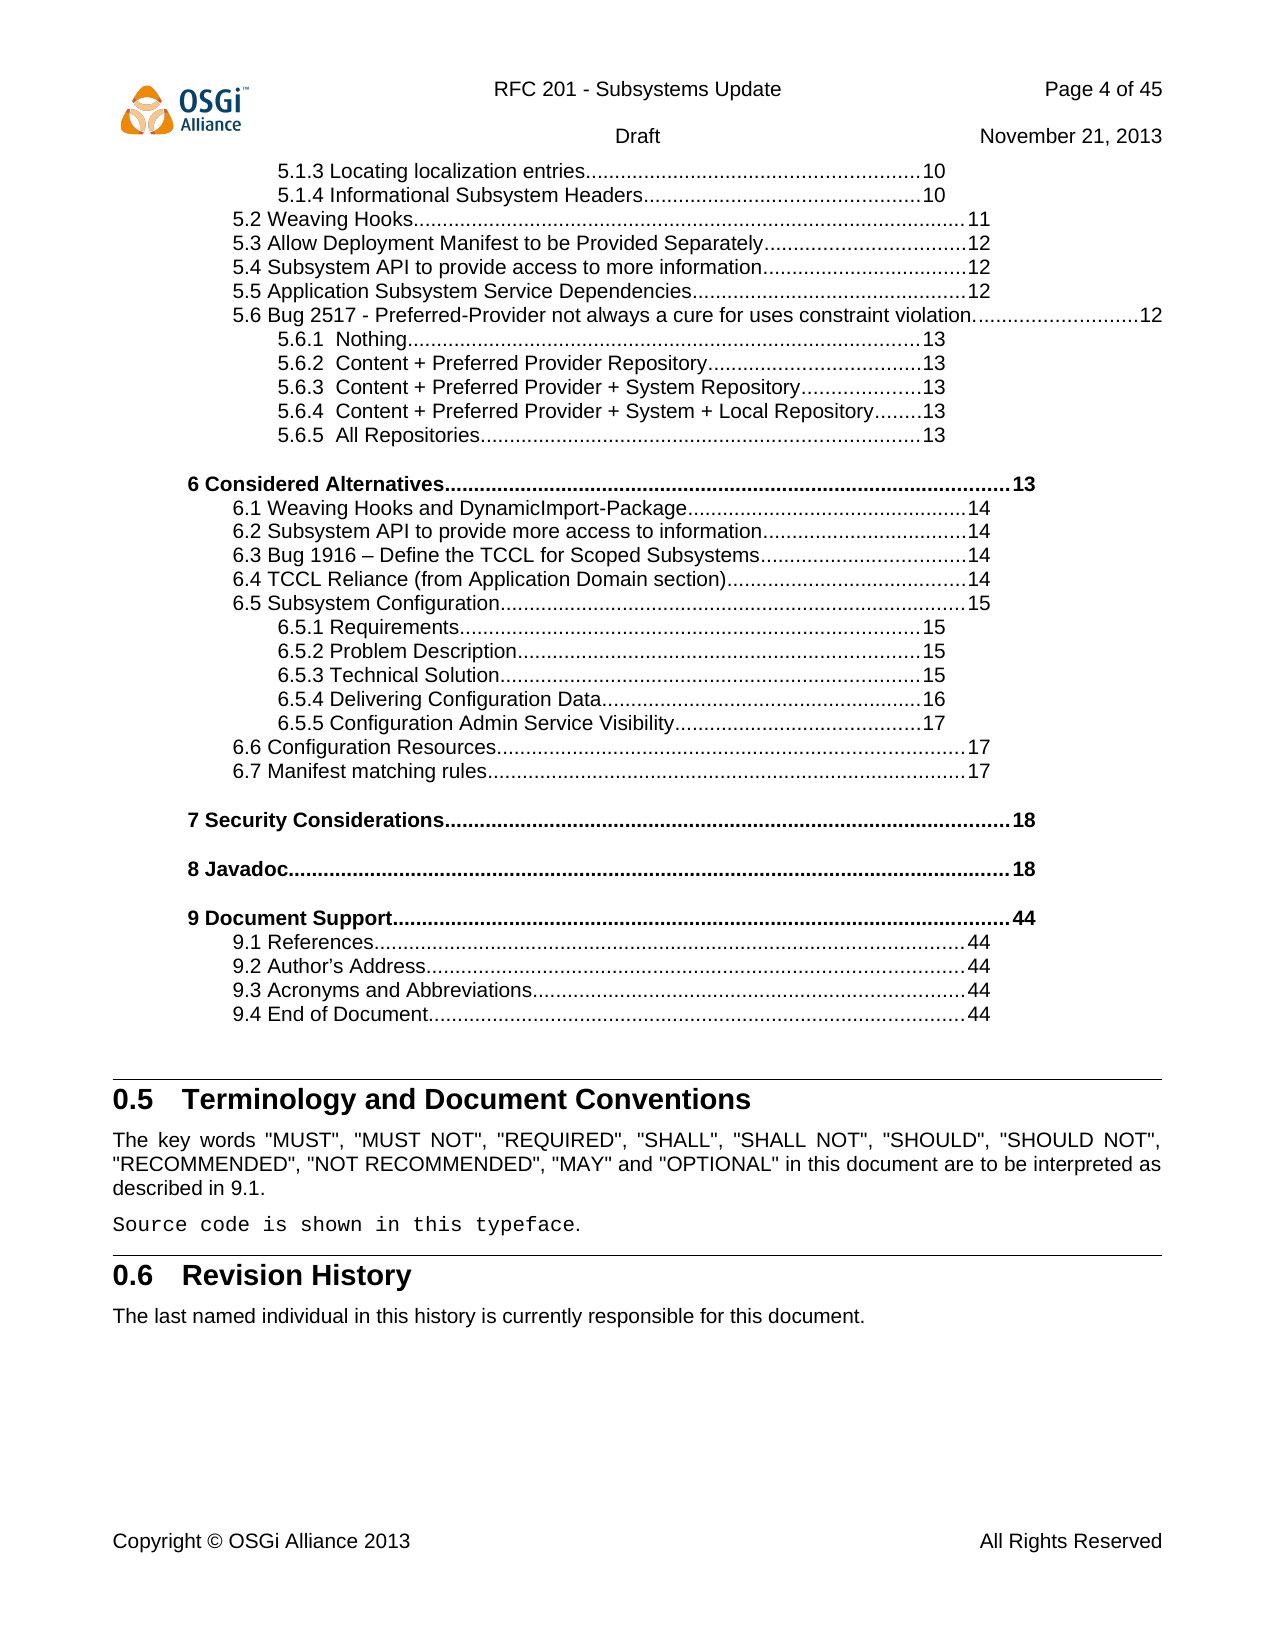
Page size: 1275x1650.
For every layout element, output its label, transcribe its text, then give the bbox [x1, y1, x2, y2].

text 6.6 Configuration Resources 17 [232, 735, 1162, 759]
text 6.2 Subsystem API to provide more access to information 14 [232, 519, 1162, 543]
picture [113, 78, 257, 142]
text 9.4 End of Document 44 [232, 1002, 1162, 1026]
text 5.6.3 Content + Preferred Provider + System Repository 13 [277, 374, 1162, 398]
text 7 Security Considerations 18 [187, 808, 1162, 832]
text 8 Javadoc 18 [187, 857, 1162, 881]
text 6 Considered Alternatives 13 [187, 471, 1162, 495]
text 6.4 TCCL Reliance (from Application Domain section) 14 [232, 567, 1162, 591]
text 6.5.3 Technical Solution 15 [277, 663, 1162, 687]
text 6.5.5 Configuration Admin Service Visibility 17 [277, 711, 1162, 735]
text The key words "MUST", "MUST NOT", "REQUIRED", "SHALL", "SHALL NOT", "SHOULD", "SHOULD NOT", "RECOMMENDED", "NOT RECOMMENDED", "MAY" and "OPTIONAL" in this document are to be interpreted as described in 1. [112, 1128, 1162, 1200]
text 6.5.1 Requirements 15 [277, 615, 1162, 639]
text Source code is shown in this typeface. [112, 1212, 1162, 1238]
text 5.1.3 Locating localization entries 10 [277, 159, 1162, 183]
text 5.5 Application Subsystem Service Dependencies 12 [232, 279, 1162, 303]
text 6.5.2 Problem Description 15 [277, 639, 1162, 663]
text 6.3 Bug 1916 – Define the TCCL for Scoped Subsystems 14 [232, 543, 1162, 567]
text 5.6.1 Nothing 13 [277, 327, 1162, 351]
text 6.5 Subsystem Configuration 15 [232, 591, 1162, 615]
text 9.1 References 44 [232, 930, 1162, 954]
text The last named individual in this history is currently responsible for this document. [112, 1304, 1162, 1328]
text 5.6.4 Content + Preferred Provider + System + Local Repository 13 [277, 398, 1162, 422]
text 6.7 Manifest matching rules 17 [232, 759, 1162, 783]
subtitle Terminology and Document Conventions [112, 1080, 1162, 1115]
subtitle Revision History [112, 1256, 1162, 1291]
text 6.1 Weaving Hooks and DynamicImport-Package 14 [232, 495, 1162, 519]
text 9 Document Support 44 [187, 906, 1162, 930]
text 5.4 Subsystem API to provide access to more information 12 [232, 255, 1162, 279]
text 5.6.2 Content + Preferred Provider Repository 13 [277, 351, 1162, 374]
text 9.2 Author’s Address 44 [232, 954, 1162, 978]
text 6.5.4 Delivering Configuration Data 16 [277, 687, 1162, 711]
text 9.3 Acronyms and Abbreviations 44 [232, 978, 1162, 1002]
text 5.3 Allow Deployment Manifest to be Provided Separately 12 [232, 231, 1162, 255]
text 5.1.4 Informational Subsystem Headers 10 [277, 183, 1162, 207]
text 5.2 Weaving Hooks 11 [232, 207, 1162, 231]
text 5.6 Bug 2517 - Preferred-Provider not always a cure for uses constraint violation. 12 [232, 303, 1162, 327]
text 5.6.5 All Repositories 13 [277, 422, 1162, 446]
